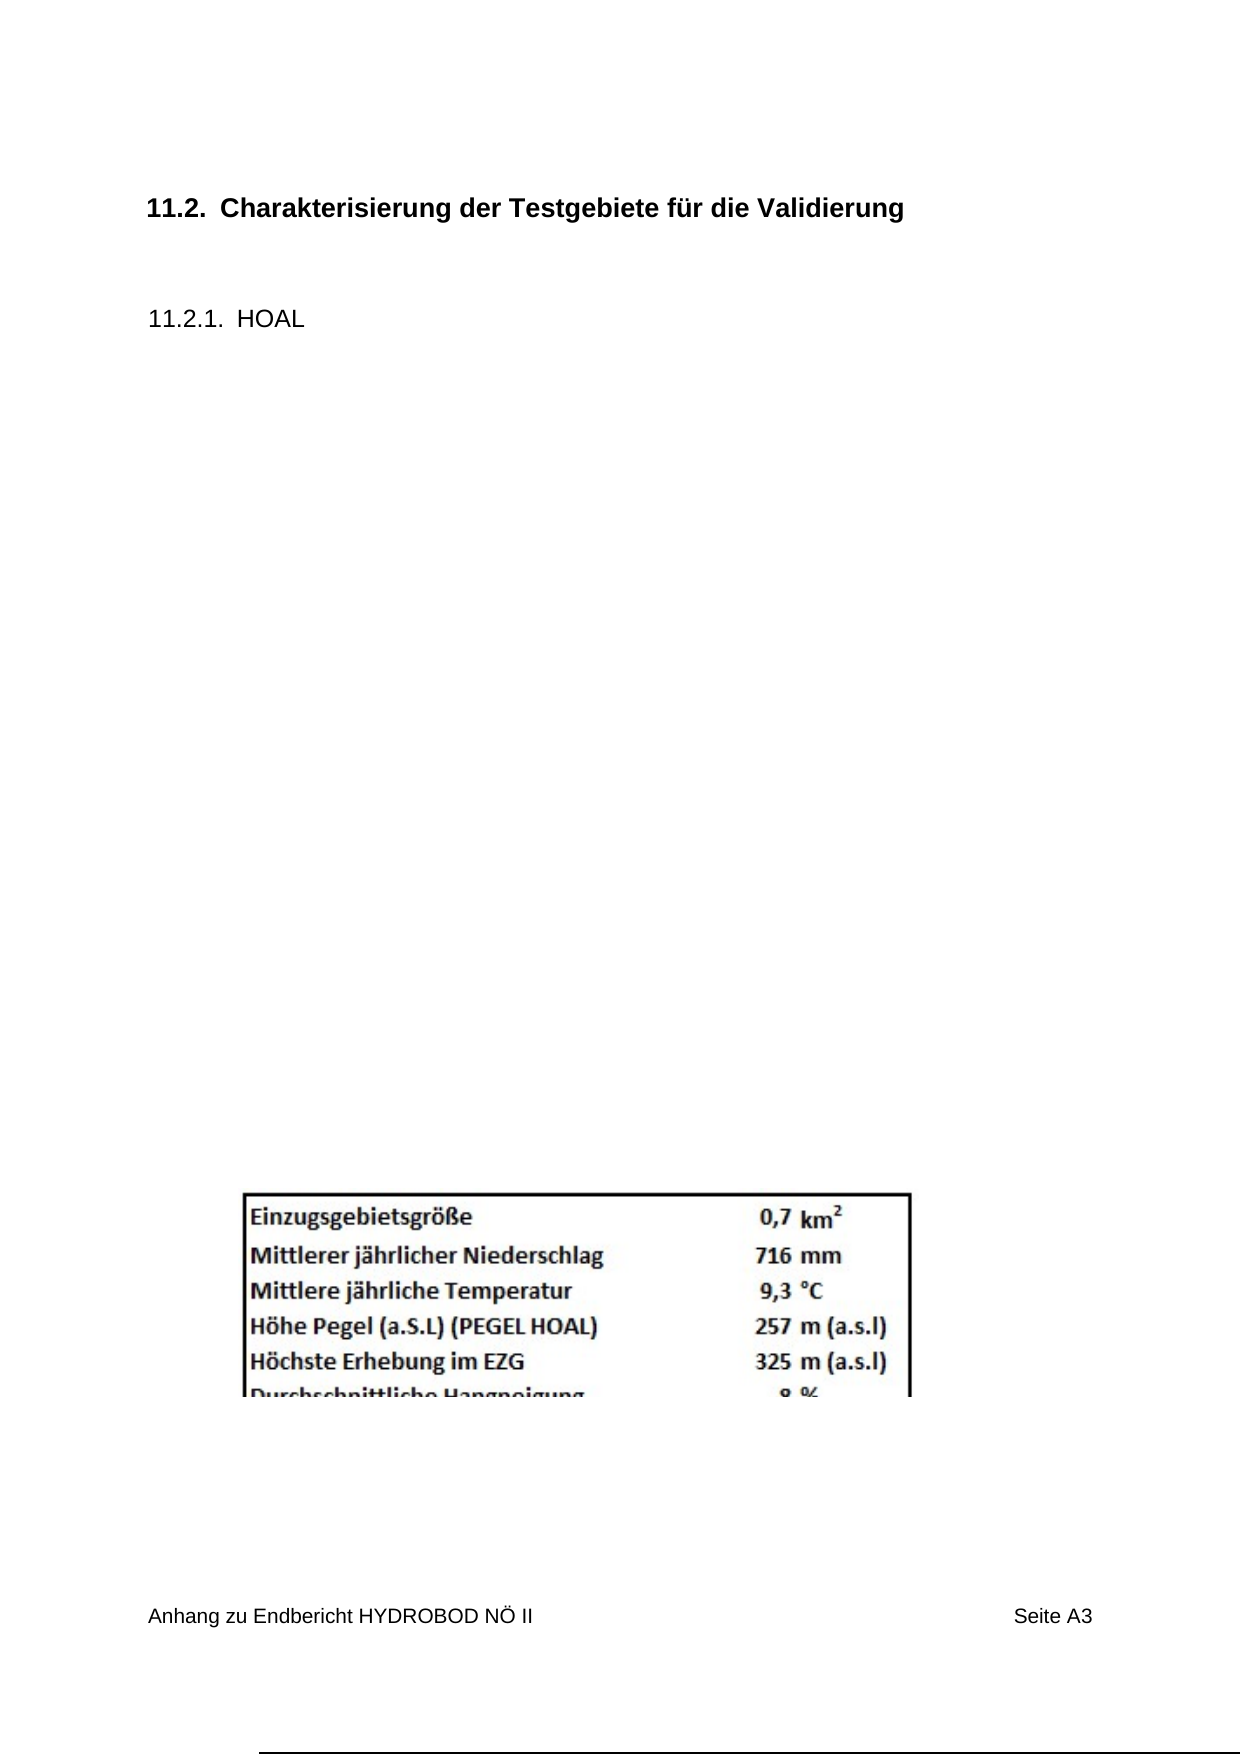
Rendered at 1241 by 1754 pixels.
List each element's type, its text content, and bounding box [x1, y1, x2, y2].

subtitle HOAL [148, 303, 1084, 332]
subtitle Charakterisierung der Testgebiete für die Validierung [146, 192, 1098, 223]
